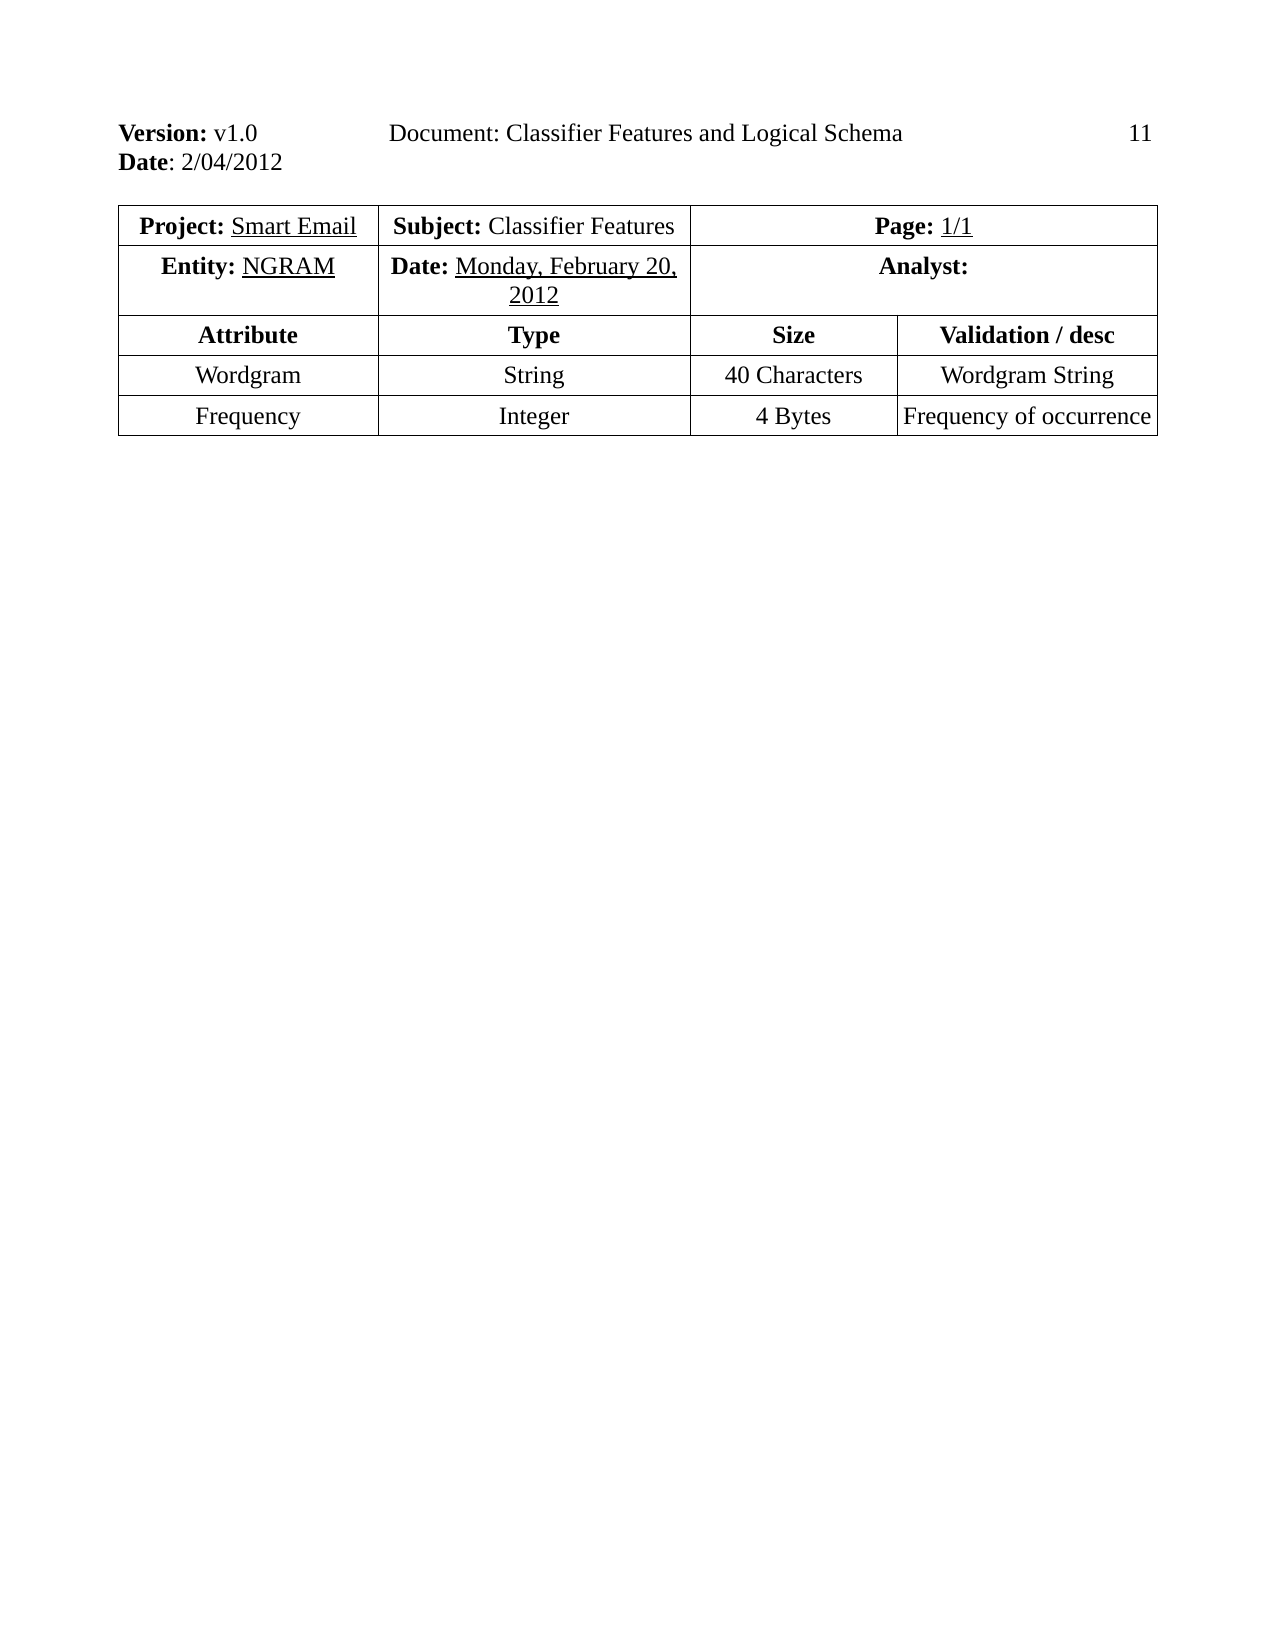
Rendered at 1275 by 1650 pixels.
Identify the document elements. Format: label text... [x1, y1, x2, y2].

table_cell Analyst: [691, 246, 1157, 314]
table_cell Type [379, 316, 690, 355]
table_cell Date: Monday, February 20, 2012 [379, 246, 690, 314]
table_cell Wordgram [119, 356, 378, 395]
table_cell 4 Bytes [691, 396, 897, 435]
table_header Subject: Classifier Features [379, 206, 690, 245]
table_header Project: Smart Email [119, 206, 378, 245]
table_header Page: 1/1 [691, 206, 1157, 245]
table_cell String [379, 356, 690, 395]
table_cell 40 Characters [691, 356, 897, 395]
table_cell Size [691, 316, 897, 355]
table_cell Validation / desc [898, 316, 1157, 355]
table_cell Entity: NGRAM [119, 246, 378, 314]
table_cell Integer [379, 396, 690, 435]
table_cell Attribute [119, 316, 378, 355]
table_cell Frequency of occurrence [898, 396, 1157, 435]
table_cell Frequency [119, 396, 378, 435]
table_cell Wordgram String [898, 356, 1157, 395]
